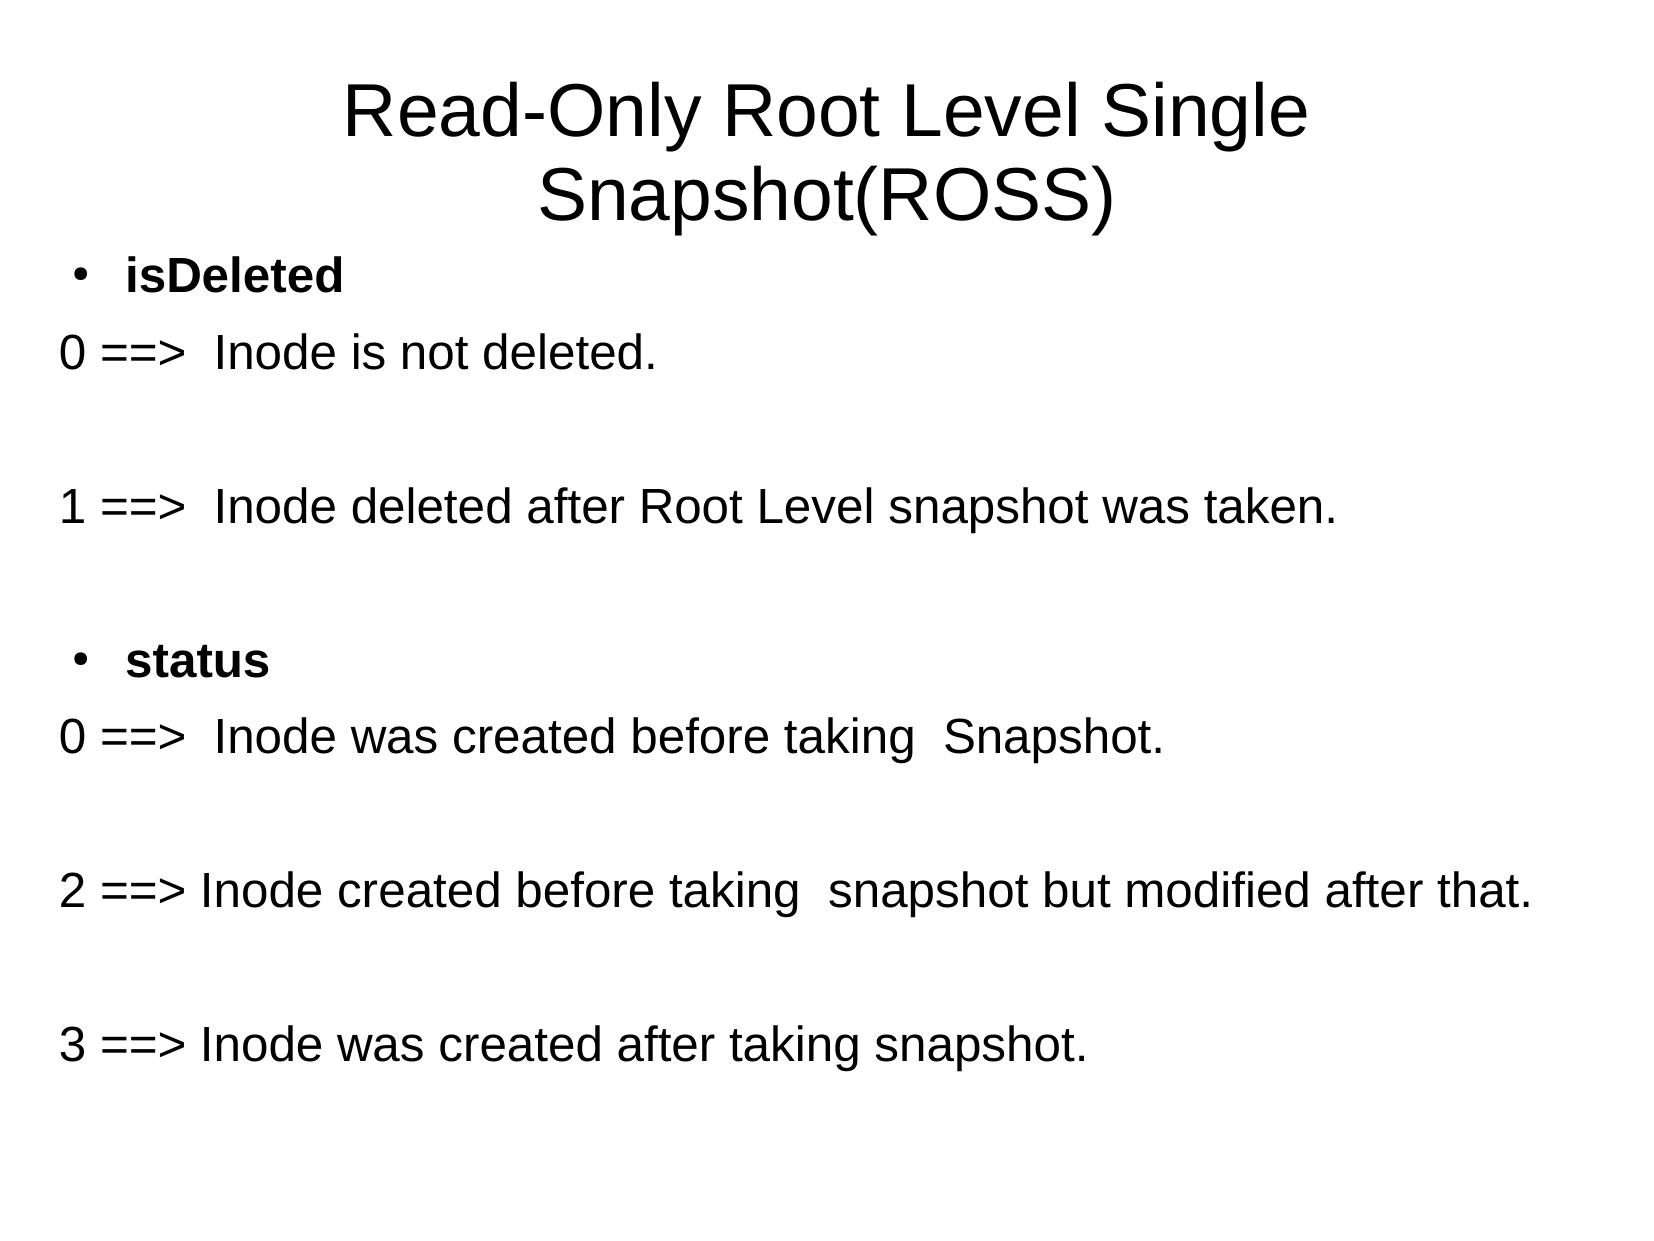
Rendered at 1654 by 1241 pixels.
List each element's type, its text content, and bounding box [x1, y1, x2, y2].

title Read-Only Root Level Single Snapshot(ROSS) [82, 49, 1571, 257]
list isDeleted 0 ==> Inode is not deleted. 1 ==> Inode deleted after Root Level snapshot was taken. status 0 ==> Inode was created before taking Snapshot. 2 ==> Inode created before taking snapshot but modified after that. 3 ==> Inode was created after taking snapshot. [59, 248, 1548, 1134]
